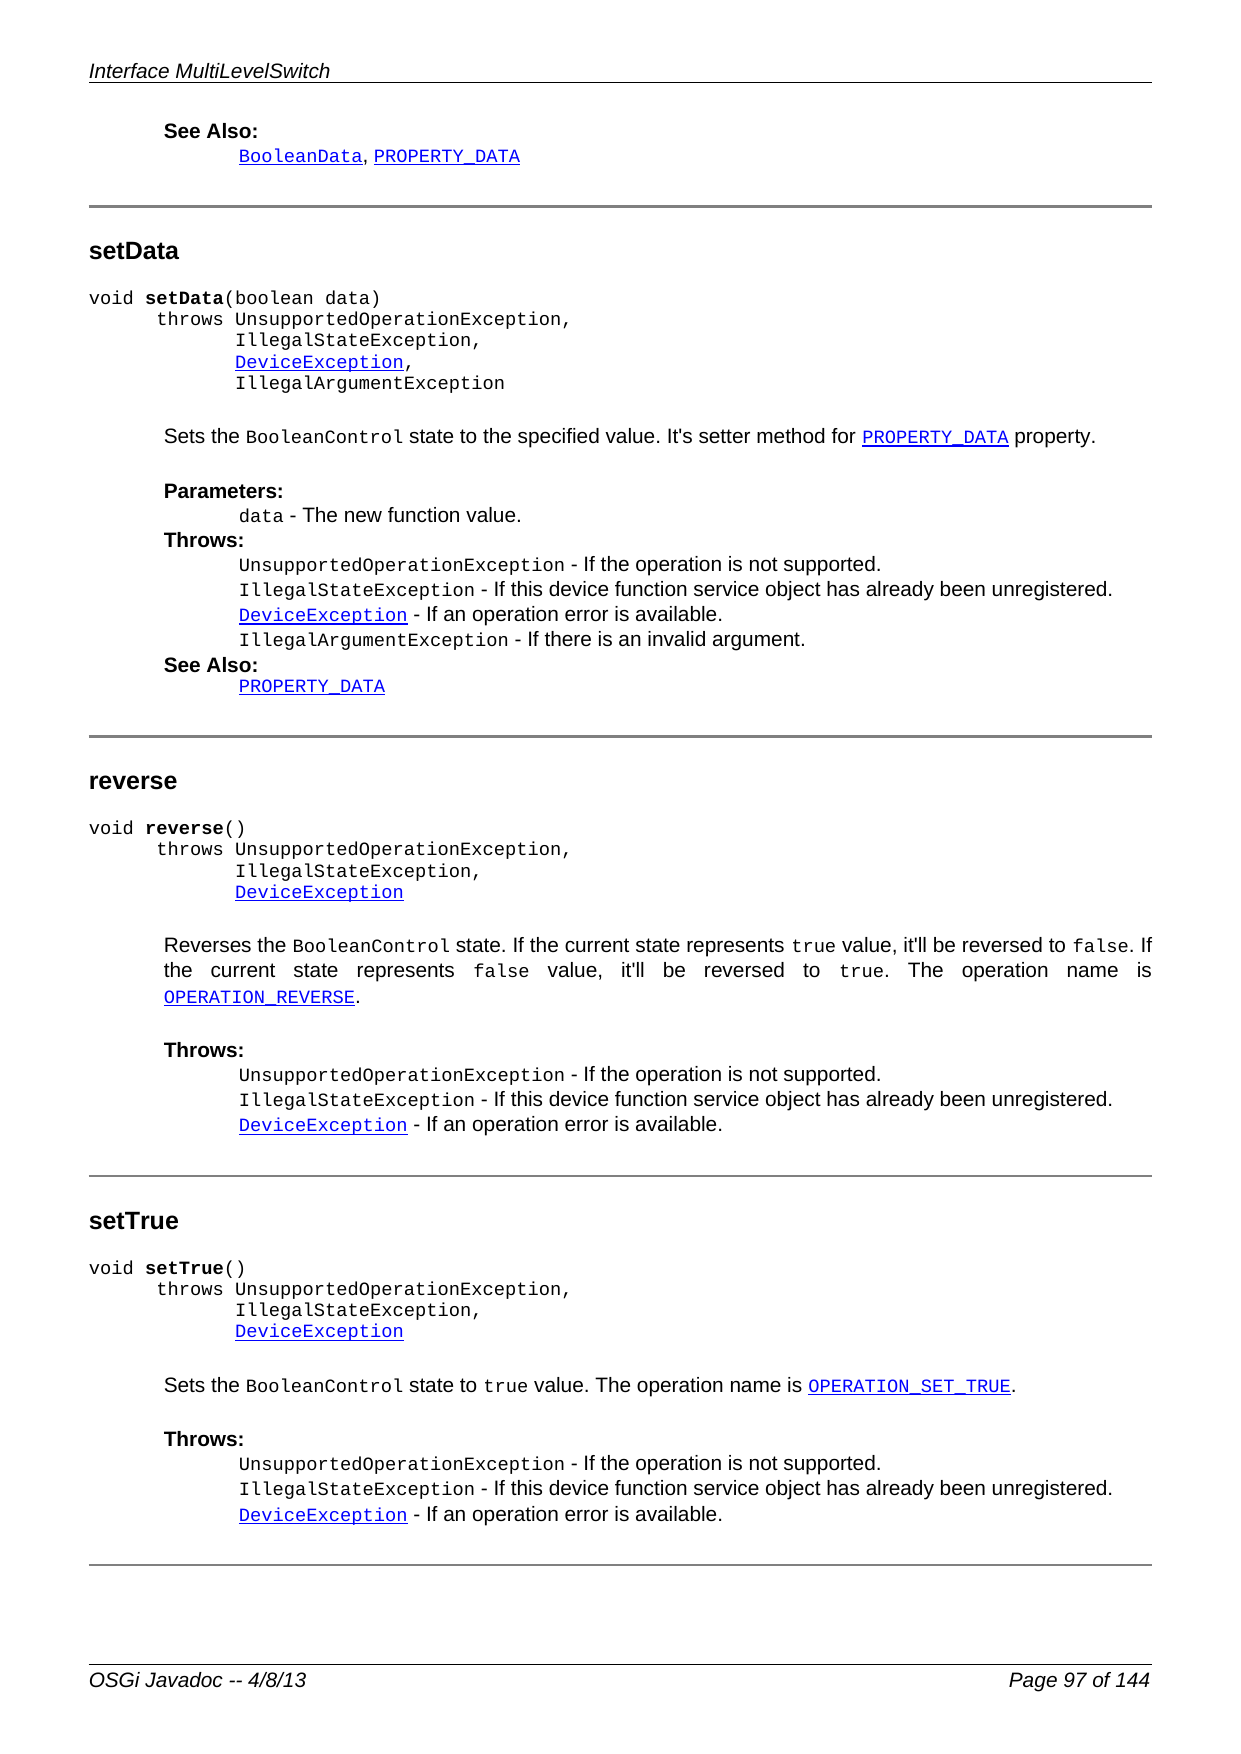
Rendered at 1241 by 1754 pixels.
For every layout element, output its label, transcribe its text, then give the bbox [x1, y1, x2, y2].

text UnsupportedOperationException - If the operation is not supported. [238, 552, 1152, 577]
subtitle reverse [88, 766, 1152, 795]
subtitle setTrue [88, 1206, 1152, 1234]
text IllegalArgumentException - If there is an invalid argument. [238, 627, 1152, 652]
text DeviceException - If an operation error is available. [238, 602, 1152, 627]
text IllegalStateException - If this device function service object has already been unregistered. [238, 577, 1152, 602]
text data - The new function value. [238, 502, 1152, 528]
text See Also: [163, 652, 1152, 676]
text Sets the BooleanControl state to the specified value. It's setter method for PROPERTY_DATA property. [163, 424, 1152, 449]
text BooleanData, PROPERTY_DATA [238, 142, 1152, 168]
text void reverse() throws UnsupportedOperationException, IllegalStateException, DeviceException [88, 819, 1152, 904]
text Sets the BooleanControl state to true value. The operation name is OPERATION_SET_TRUE. [163, 1373, 1152, 1398]
text Throws: [163, 1038, 1152, 1062]
text Parameters: [163, 478, 1152, 502]
subtitle setData [88, 236, 1152, 264]
text DeviceException - If an operation error is available. [238, 1501, 1152, 1527]
text Throws: [163, 528, 1152, 552]
text Throws: [163, 1427, 1152, 1451]
text IllegalStateException - If this device function service object has already been unregistered. [238, 1476, 1152, 1501]
text DeviceException - If an operation error is available. [238, 1112, 1152, 1137]
text IllegalStateException - If this device function service object has already been unregistered. [238, 1087, 1152, 1112]
text Reverses the BooleanControl state. If the current state represents true value, it'll be reversed to false. If the current state represents false value, it'll be reversed to true. The operation name is OPERATION_REVERSE. [163, 933, 1152, 1009]
text UnsupportedOperationException - If the operation is not supported. [238, 1062, 1152, 1087]
text PROPERTY_DATA [238, 676, 1152, 698]
text UnsupportedOperationException - If the operation is not supported. [238, 1451, 1152, 1476]
text void setData(boolean data) throws UnsupportedOperationException, IllegalStateException, DeviceException, IllegalArgumentException [88, 289, 1152, 395]
text See Also: [163, 118, 1152, 142]
text void setTrue() throws UnsupportedOperationException, IllegalStateException, DeviceException [88, 1258, 1152, 1343]
